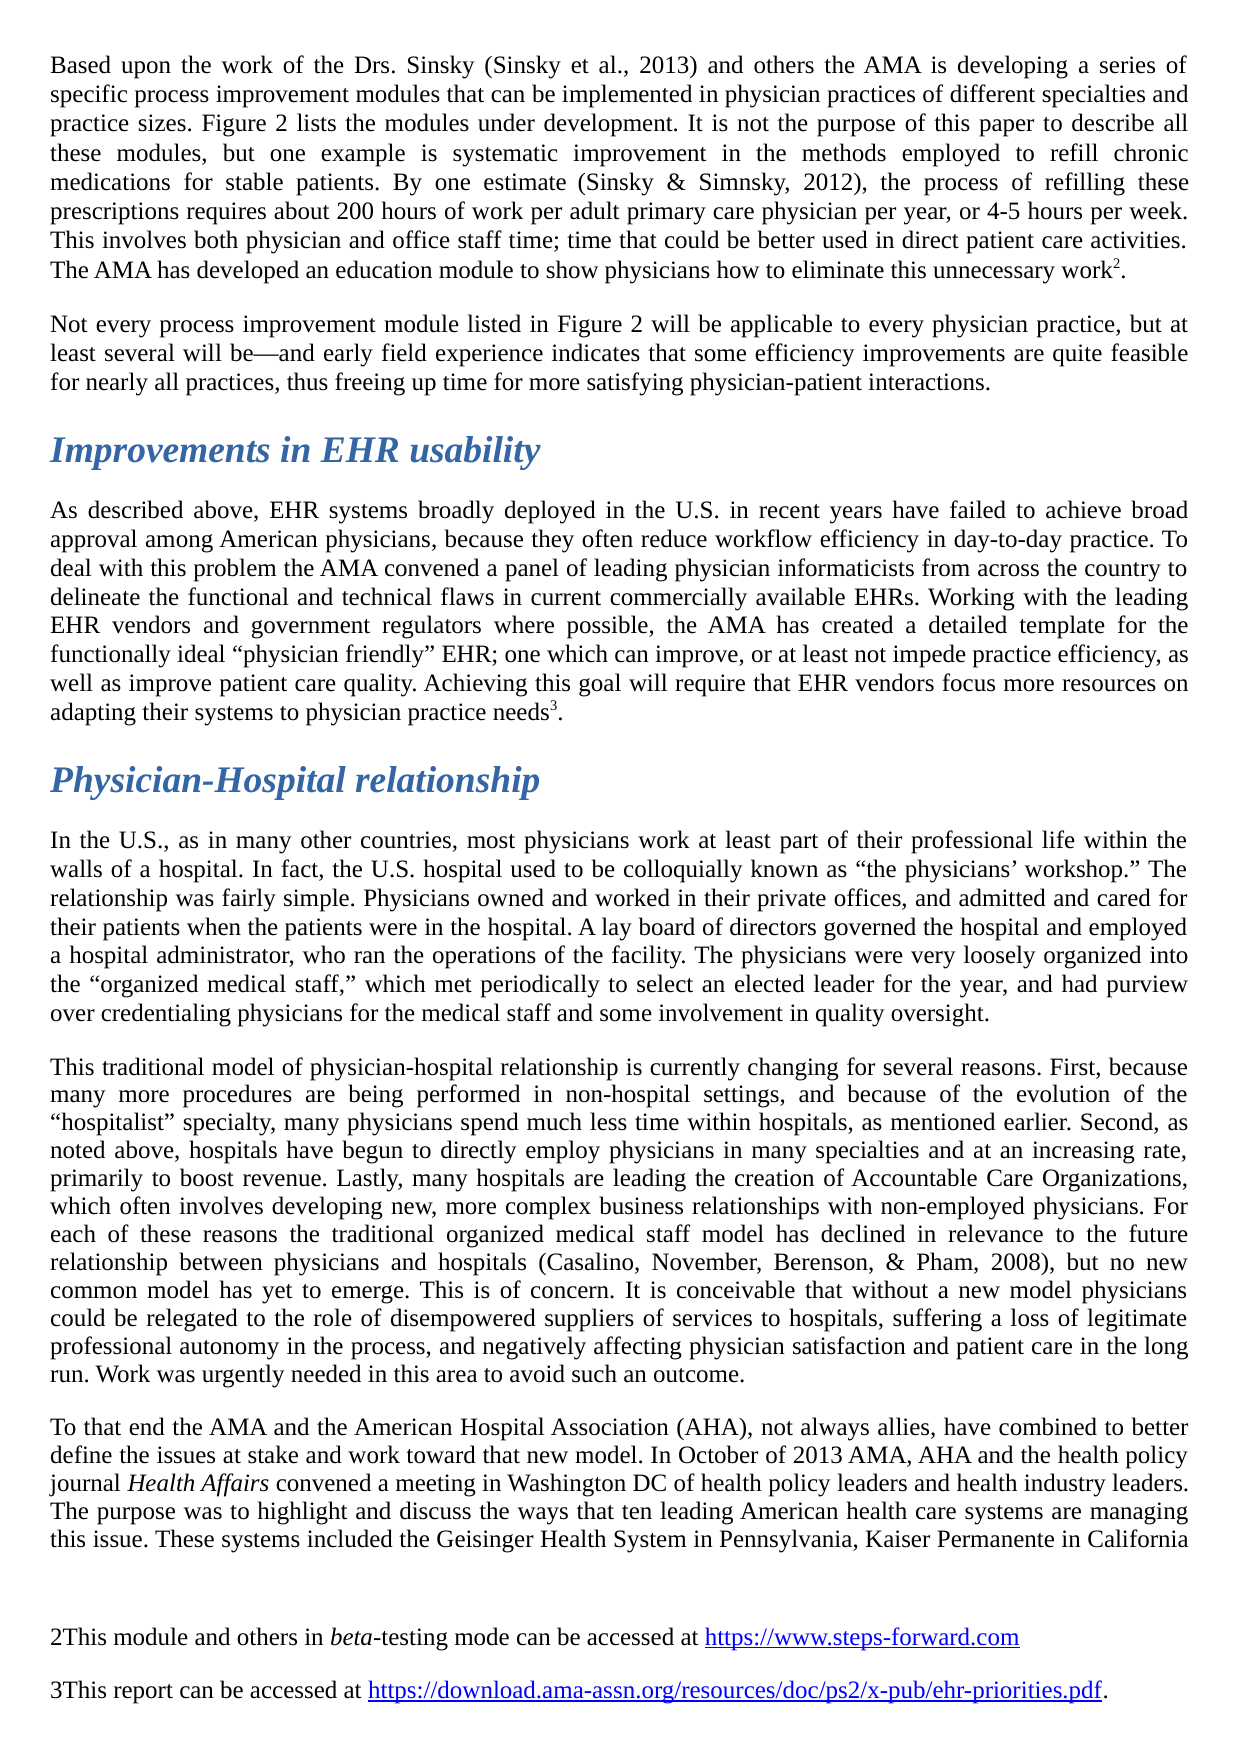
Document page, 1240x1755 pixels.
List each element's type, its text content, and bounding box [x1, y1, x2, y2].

text As described above, EHR systems broadly deployed in the U.S. in recent years have failed to achieve broad approval among American physicians, because they often reduce workflow efficiency in day-to-day practice. To deal with this problem the AMA convened a panel of leading physician informaticists from across the country to delineate the functional and technical flaws in current commercially available EHRs. Working with the leading EHR vendors and government regulators where possible, the AMA has created a detailed template for the functionally ideal “physician friendly” EHR; one which can improve, or at least not impede practice efficiency, as well as improve patient care quality. Achieving this goal will require that EHR vendors focus more resources on adapting their systems to physician practice needs. [50, 495, 1189, 725]
subtitle Improvements in EHR usability [50, 433, 1131, 470]
subtitle Physician-Hospital relationship [50, 763, 1131, 800]
text Not every process improvement module listed in Figure 2 will be applicable to every physician practice, but at least several will be—and early field experience indicates that some efficiency improvements are quite feasible for nearly all practices, thus freeing up time for more satisfying physician-patient interactions. [50, 309, 1189, 395]
text This traditional model of physician-hospital relationship is currently changing for several reasons. First, because many more procedures are being performed in non-hospital settings, and because of the evolution of the “hospitalist” specialty, many physicians spend much less time within hospitals, as mentioned earlier. Second, as noted above, hospitals have begun to directly employ physicians in many specialties and at an increasing rate, primarily to boost revenue. Lastly, many hospitals are leading the creation of Accountable Care Organizations, which often involves developing new, more complex business relationships with non-employed physicians. For each of these reasons the traditional organized medical staff model has declined in relevance to the future relationship between physicians and hospitals (Casalino, November, Berenson, & Pham, 2008), but no new common model has yet to emerge. This is of concern. It is conceivable that without a new model physicians could be relegated to the role of disempowered suppliers of services to hospitals, suffering a loss of legitimate professional autonomy in the process, and negatively affecting physician satisfaction and patient care in the long run. Work was urgently needed in this area to avoid such an outcome. [50, 1052, 1189, 1387]
text To that end the AMA and the American Hospital Association (AHA), not always allies, have combined to better define the issues at stake and work toward that new model. In October of 2013 AMA, AHA and the health policy journal Health Affairs convened a meeting in Washington DC of health policy leaders and health industry leaders. The purpose was to highlight and discuss the ways that ten leading American health care systems are managing this issue. These systems included the Geisinger Health System in Pennsylvania, Kaiser Permanente in California [50, 1412, 1189, 1553]
text Based upon the work of the Drs. Sinsky (Sinsky et al., 2013) and others the AMA is developing a series of specific process improvement modules that can be implemented in physician practices of different specialties and practice sizes. Figure 2 lists the modules under development. It is not the purpose of this paper to describe all these modules, but one example is systematic improvement in the methods employed to refill chronic medications for stable patients. By one estimate (Sinsky & Simnsky, 2012), the process of refilling these prescriptions requires about 200 hours of work per adult primary care physician per year, or 4-5 hours per week. This involves both physician and office staff time; time that could be better used in direct patient care activities. The AMA has developed an education module to show physicians how to eliminate this unnecessary work. [50, 50, 1189, 284]
text This module and others in beta-testing mode can be accessed at https://www.steps-forward.com [50, 1622, 1189, 1650]
text This report can be accessed at https://download.ama-assn.org/resources/doc/ps2/x-pub/ehr-priorities.pdf. [50, 1675, 1189, 1704]
text In the U.S., as in many other countries, most physicians work at least part of their professional life within the walls of a hospital. In fact, the U.S. hospital used to be colloquially known as “the physicians’ workshop.” The relationship was fairly simple. Physicians owned and worked in their private offices, and admitted and cared for their patients when the patients were in the hospital. A lay board of directors governed the hospital and employed a hospital administrator, who ran the operations of the facility. The physicians were very loosely organized into the “organized medical staff,” which met periodically to select an elected leader for the year, and had purview over credentialing physicians for the medical staff and some involvement in quality oversight. [50, 825, 1189, 1027]
